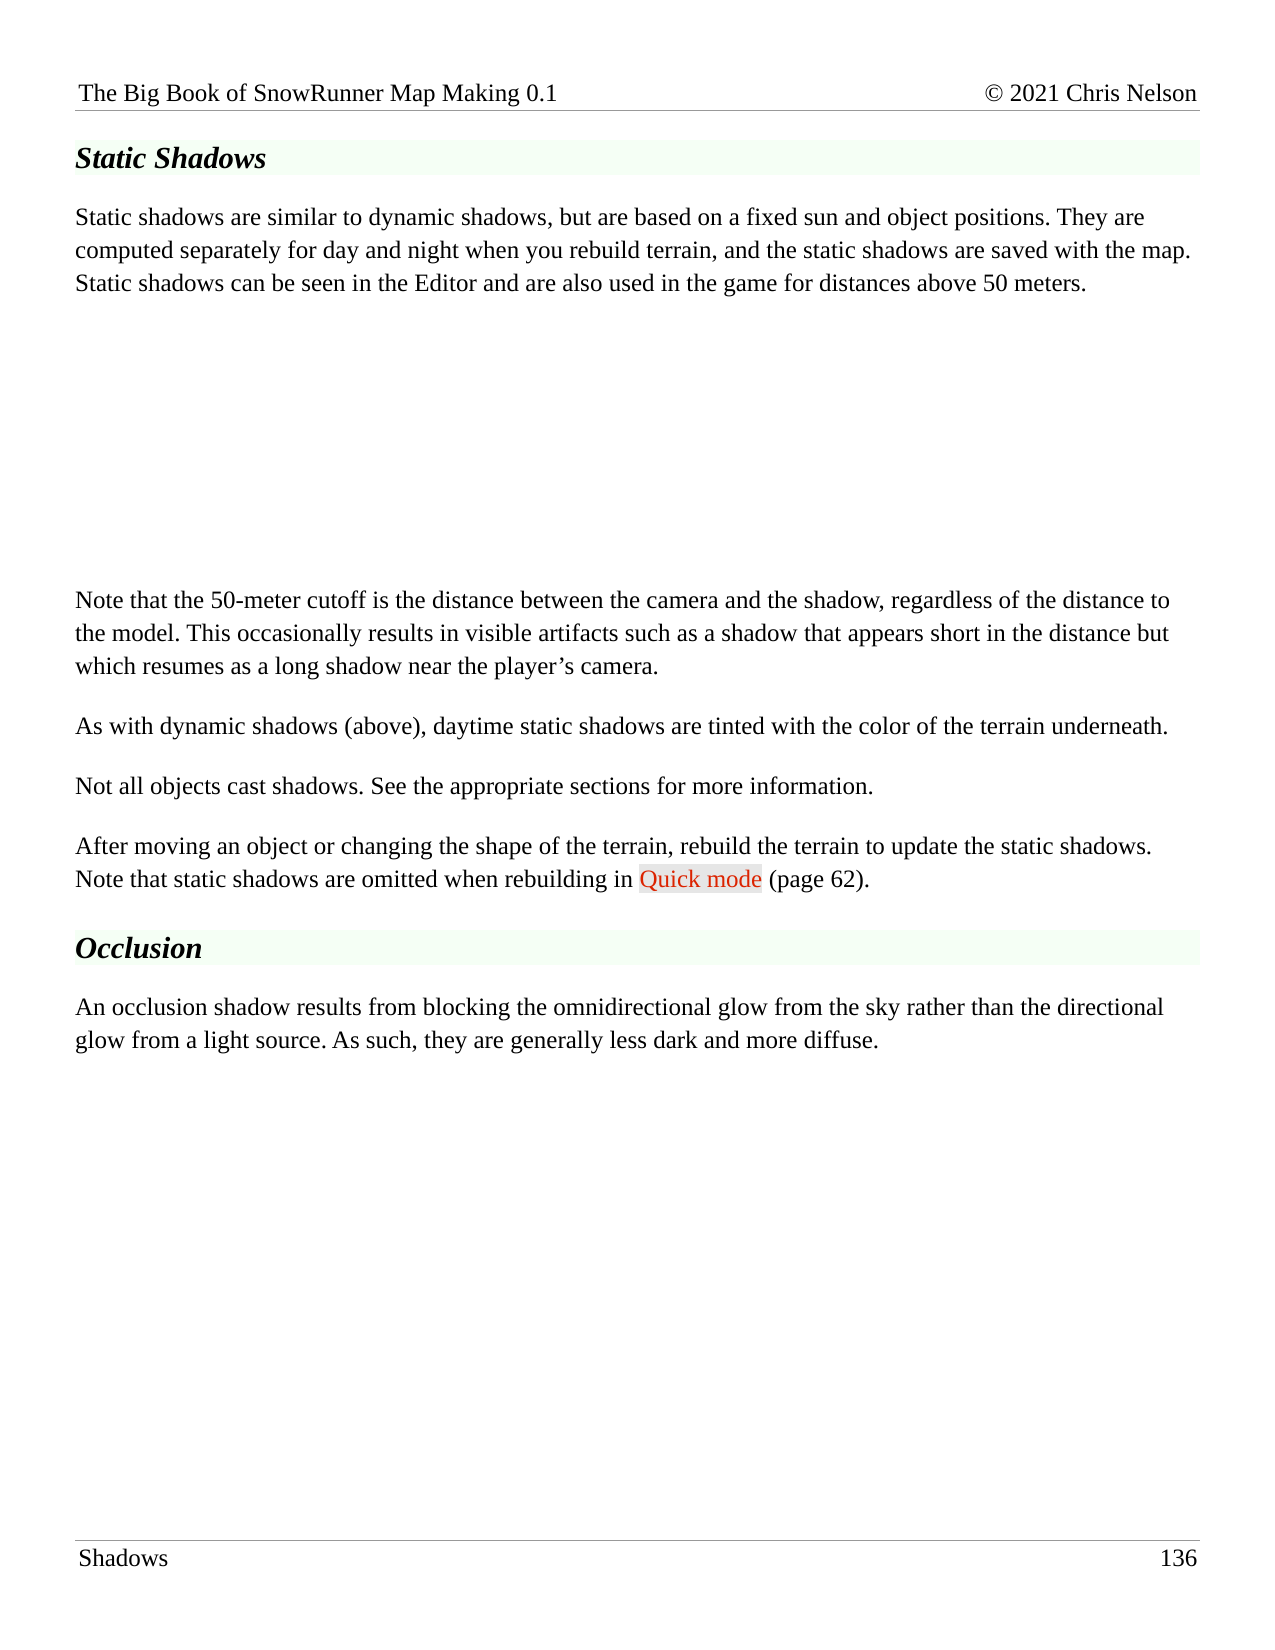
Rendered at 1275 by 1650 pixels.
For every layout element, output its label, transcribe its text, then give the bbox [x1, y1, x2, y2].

subtitle Static Shadows [75, 140, 1200, 175]
text Not all objects cast shadows. See the appropriate sections for more information. [75, 771, 1200, 800]
text As with dynamic shadows (above), daytime static shadows are tinted with the color of the terrain underneath. [75, 711, 1200, 740]
subtitle Occlusion [75, 930, 1200, 965]
text Note that the 50-meter cutoff is the distance between the camera and the shadow, regardless of the distance to the model. This occasionally results in visible artifacts such as a shadow that appears short in the distance but which resumes as a long shadow near the player’s camera. [75, 585, 1200, 680]
text An occlusion shadow results from blocking the omnidirectional glow from the sky rather than the directional glow from a light source. As such, they are generally less dark and more diffuse. [75, 992, 1200, 1054]
text Static shadows are similar to dynamic shadows, but are based on a fixed sun and object positions. They are computed separately for day and night when you rebuild terrain, and the static shadows are saved with the map. Static shadows can be seen in the Editor and are also used in the game for distances above 50 meters. [75, 202, 1200, 297]
text After moving an object or changing the shape of the terrain, rebuild the terrain to update the static shadows. Note that static shadows are omitted when rebuilding in Quick mode (page 62). [75, 831, 1200, 893]
